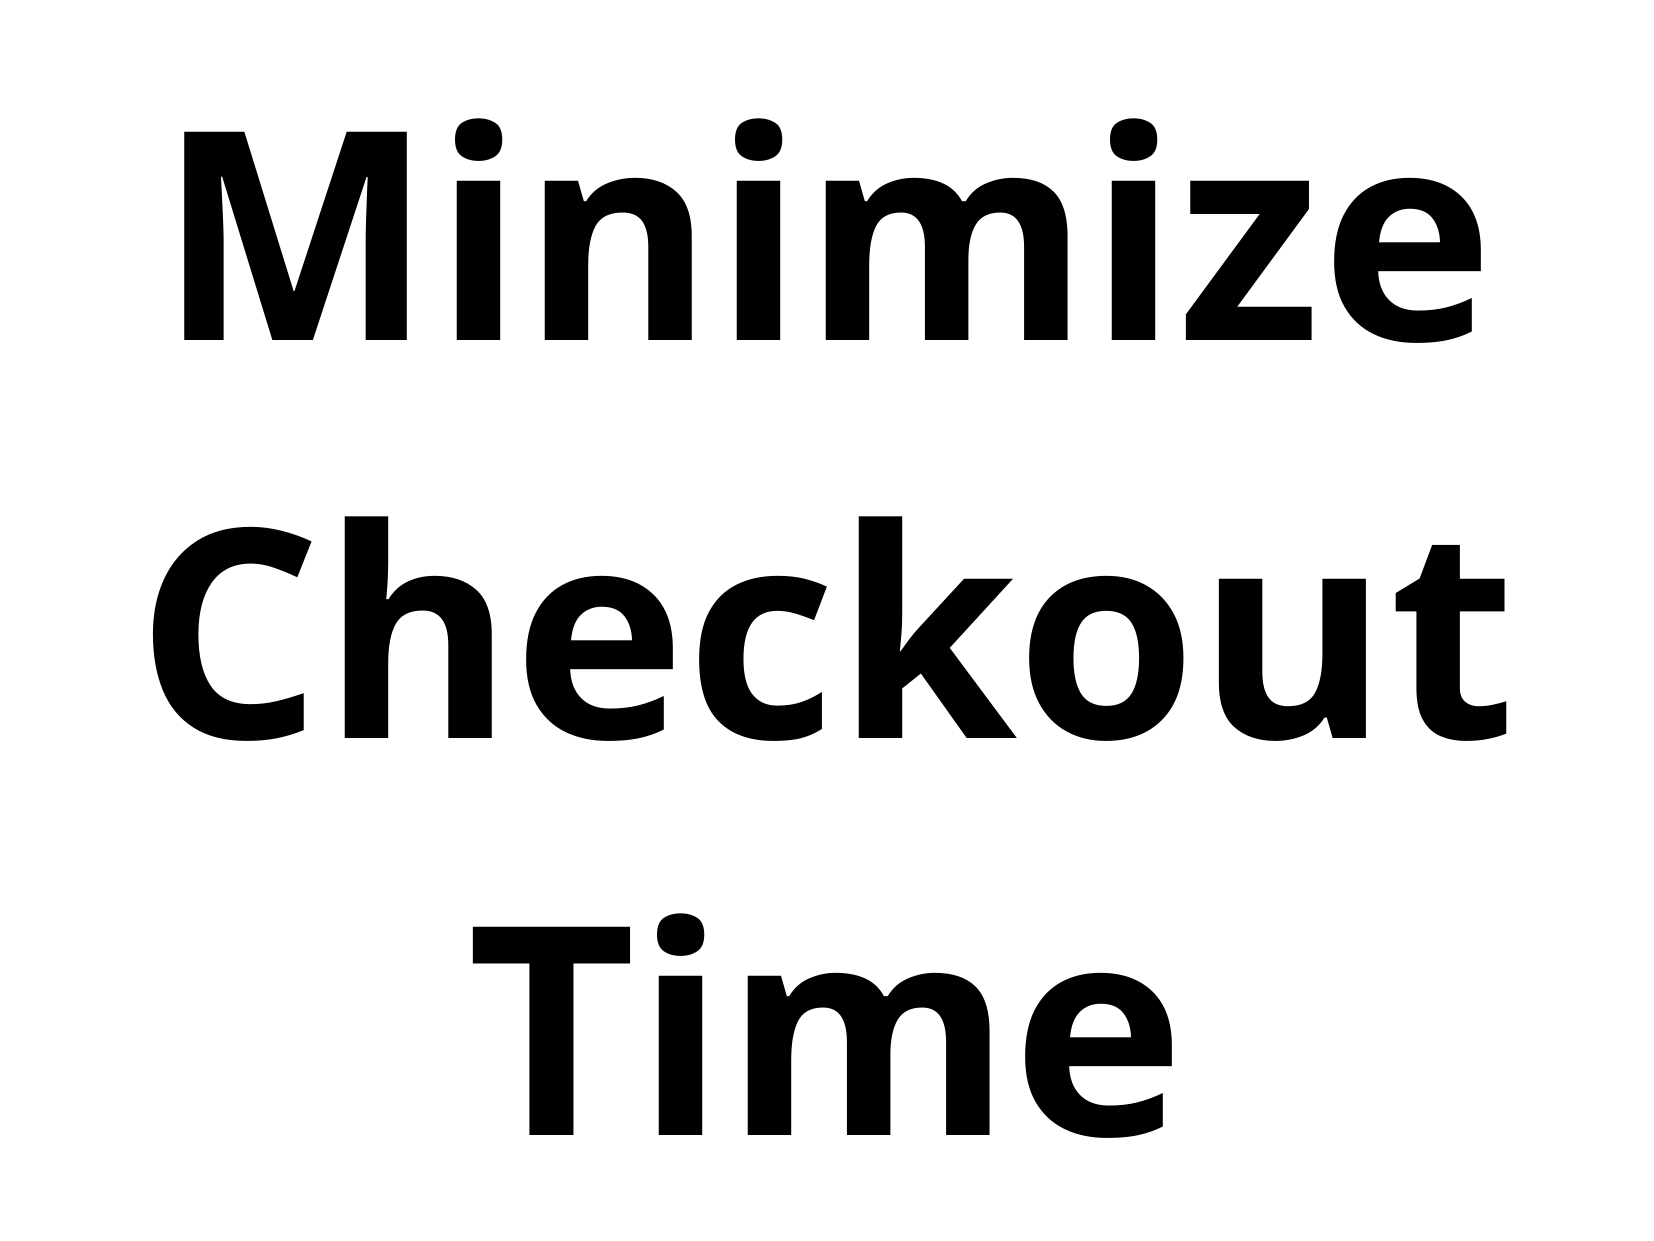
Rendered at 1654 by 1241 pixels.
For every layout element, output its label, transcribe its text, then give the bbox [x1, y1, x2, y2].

title Minimize Checkout Time [82, 49, 1571, 1201]
